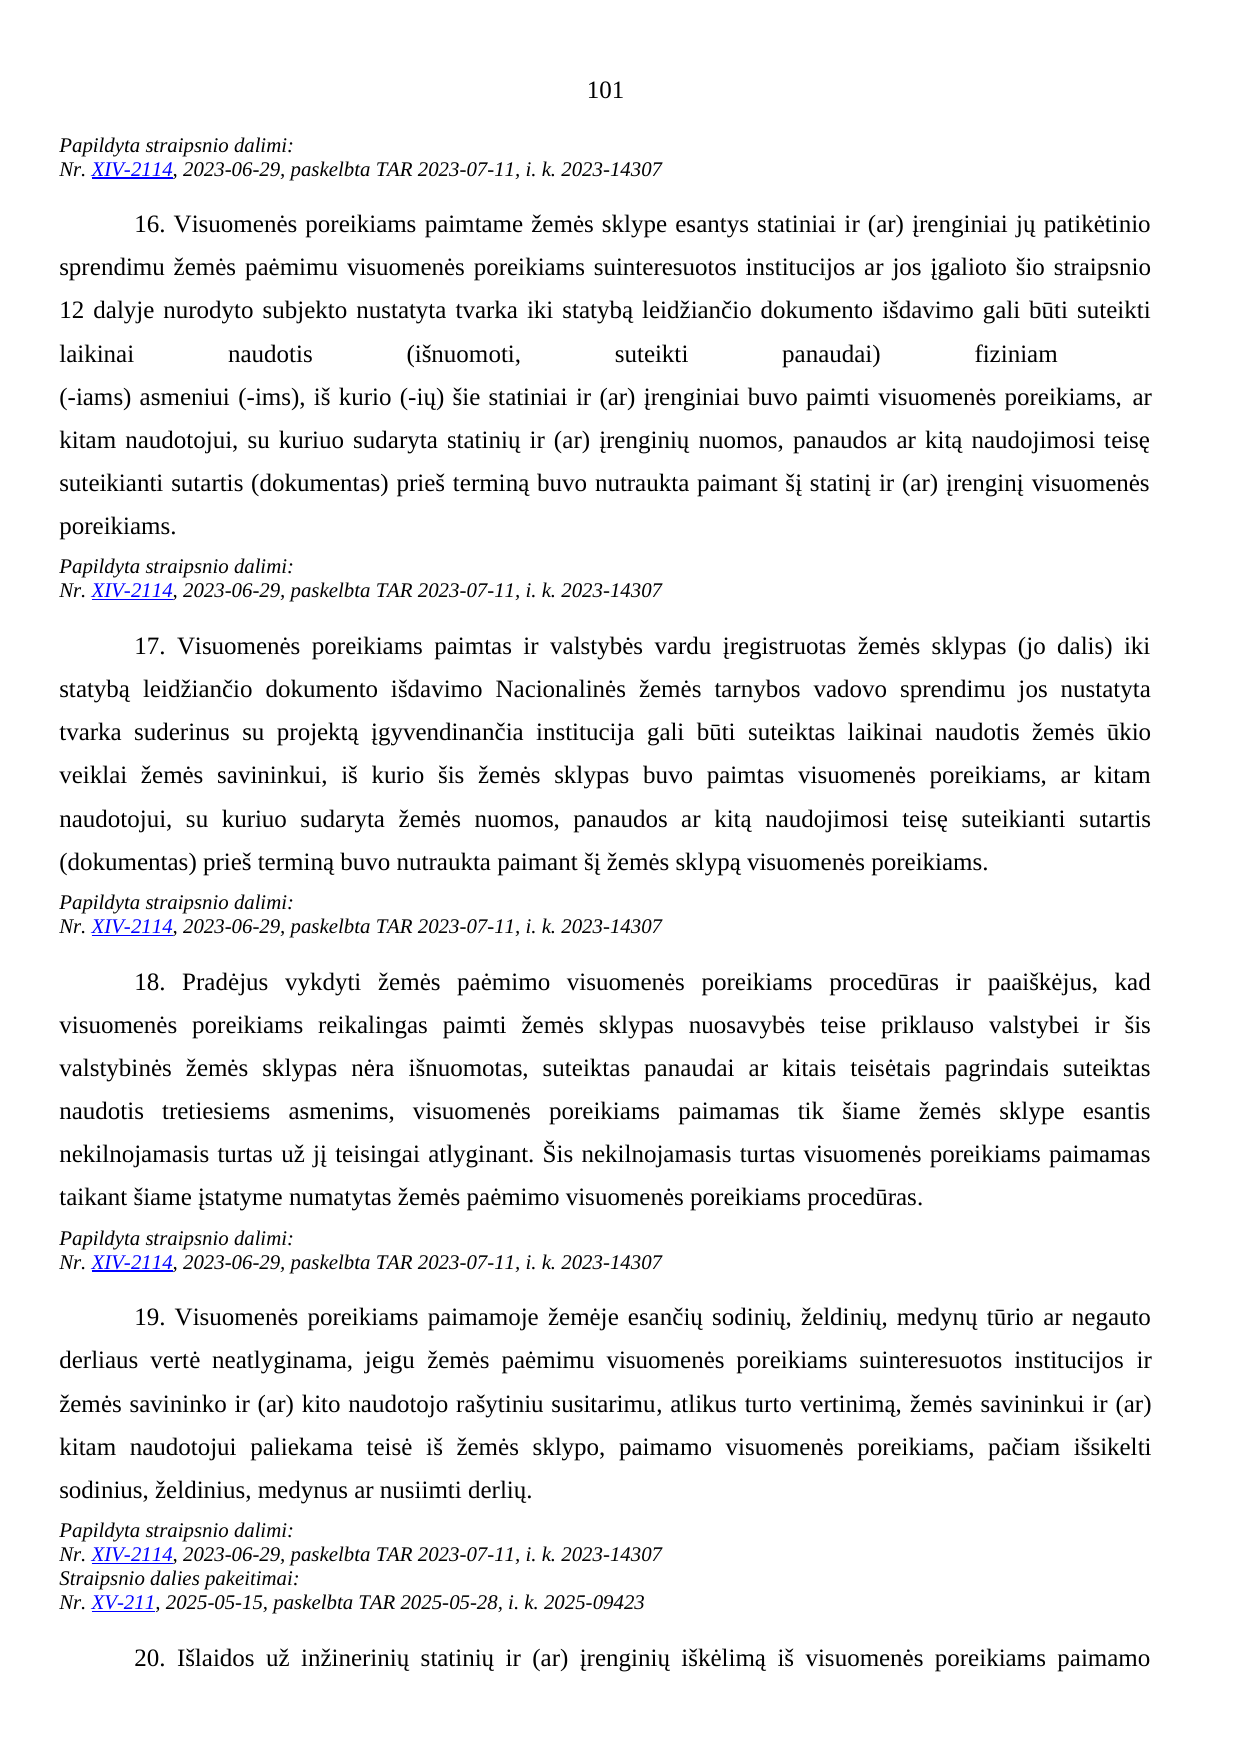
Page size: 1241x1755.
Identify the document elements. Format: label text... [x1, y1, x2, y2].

text Papildyta straipsnio dalimi: [59, 1226, 1152, 1250]
text Nr. XIV-2114, 2023-06-29, paskelbta TAR 2023-07-11, i. k. 2023-14307 [59, 1250, 1152, 1274]
text Papildyta straipsnio dalimi: [59, 132, 1152, 157]
text Straipsnio dalies pakeitimai: [59, 1566, 1152, 1590]
text Papildyta straipsnio dalimi: [59, 890, 1152, 914]
text 18. Pradėjus vykdyti žemės paėmimo visuomenės poreikiams procedūras ir paaiškėjus, kad visuomenės poreikiams reikalingas paimti žemės sklypas nuosavybės teise priklauso valstybei ir šis valstybinės žemės sklypas nėra išnuomotas, suteiktas panaudai ar kitais teisėtais pagrindais suteiktas naudotis tretiesiems asmenims, visuomenės poreikiams paimamas tik šiame žemės sklype esantis nekilnojamasis turtas už jį teisingai atlyginant. Šis nekilnojamasis turtas visuomenės poreikiams paimamas taikant šiame įstatyme numatytas žemės paėmimo visuomenės poreikiams procedūras. [59, 967, 1152, 1211]
text Nr. XIV-2114, 2023-06-29, paskelbta TAR 2023-07-11, i. k. 2023-14307 [59, 914, 1152, 938]
text 17. Visuomenės poreikiams paimtas ir valstybės vardu įregistruotas žemės sklypas (jo dalis) iki statybą leidžiančio dokumento išdavimo Nacionalinės žemės tarnybos vadovo sprendimu jos nustatyta tvarka suderinus su projektą įgyvendinančia institucija gali būti suteiktas laikinai naudotis žemės ūkio veiklai žemės savininkui, iš kurio šis žemės sklypas buvo paimtas visuomenės poreikiams, ar kitam naudotojui, su kuriuo sudaryta žemės nuomos, panaudos ar kitą naudojimosi teisę suteikianti sutartis (dokumentas) prieš terminą buvo nutraukta paimant šį žemės sklypą visuomenės poreikiams. [59, 631, 1152, 876]
text Papildyta straipsnio dalimi: [59, 1518, 1152, 1542]
text Papildyta straipsnio dalimi: [59, 554, 1152, 578]
text Nr. XIV-2114, 2023-06-29, paskelbta TAR 2023-07-11, i. k. 2023-14307 [59, 157, 1152, 181]
text Nr. XIV-2114, 2023-06-29, paskelbta TAR 2023-07-11, i. k. 2023-14307 [59, 578, 1152, 602]
text Nr. XV-211, 2025-05-15, paskelbta TAR 2025-05-28, i. k. 2025-09423 [59, 1590, 1152, 1614]
text 19. Visuomenės poreikiams paimamoje žemėje esančių sodinių, želdinių, medynų tūrio ar negauto derliaus vertė neatlyginama, jeigu žemės paėmimu visuomenės poreikiams suinteresuotos institucijos ir žemės savininko ir (ar) kito naudotojo rašytiniu susitarimu, atlikus turto vertinimą, žemės savininkui ir (ar) kitam naudotojui paliekama teisė iš žemės sklypo, paimamo visuomenės poreikiams, pačiam išsikelti sodinius, želdinius, medynus ar nusiimti derlių. [59, 1302, 1152, 1504]
text 16. Visuomenės poreikiams paimtame žemės sklype esantys statiniai ir (ar) įrenginiai jų patikėtinio sprendimu žemės paėmimu visuomenės poreikiams suinteresuotos institucijos ar jos įgalioto šio straipsnio 12 dalyje nurodyto subjekto nustatyta tvarka iki statybą leidžiančio dokumento išdavimo gali būti suteikti laikinai naudotis (išnuomoti, suteikti panaudai) fiziniam (-iams) asmeniui (-ims), iš kurio (-ių) šie statiniai ir (ar) įrenginiai buvo paimti visuomenės poreikiams, ar kitam naudotojui, su kuriuo sudaryta statinių ir (ar) įrenginių nuomos, panaudos ar kitą naudojimosi teisę suteikianti sutartis (dokumentas) prieš terminą buvo nutraukta paimant šį statinį ir (ar) įrenginį visuomenės poreikiams. [59, 209, 1152, 540]
text 20. Išlaidos už inžinerinių statinių ir (ar) įrenginių iškėlimą iš visuomenės poreikiams paimamo [59, 1643, 1152, 1672]
text Nr. XIV-2114, 2023-06-29, paskelbta TAR 2023-07-11, i. k. 2023-14307 [59, 1542, 1152, 1566]
